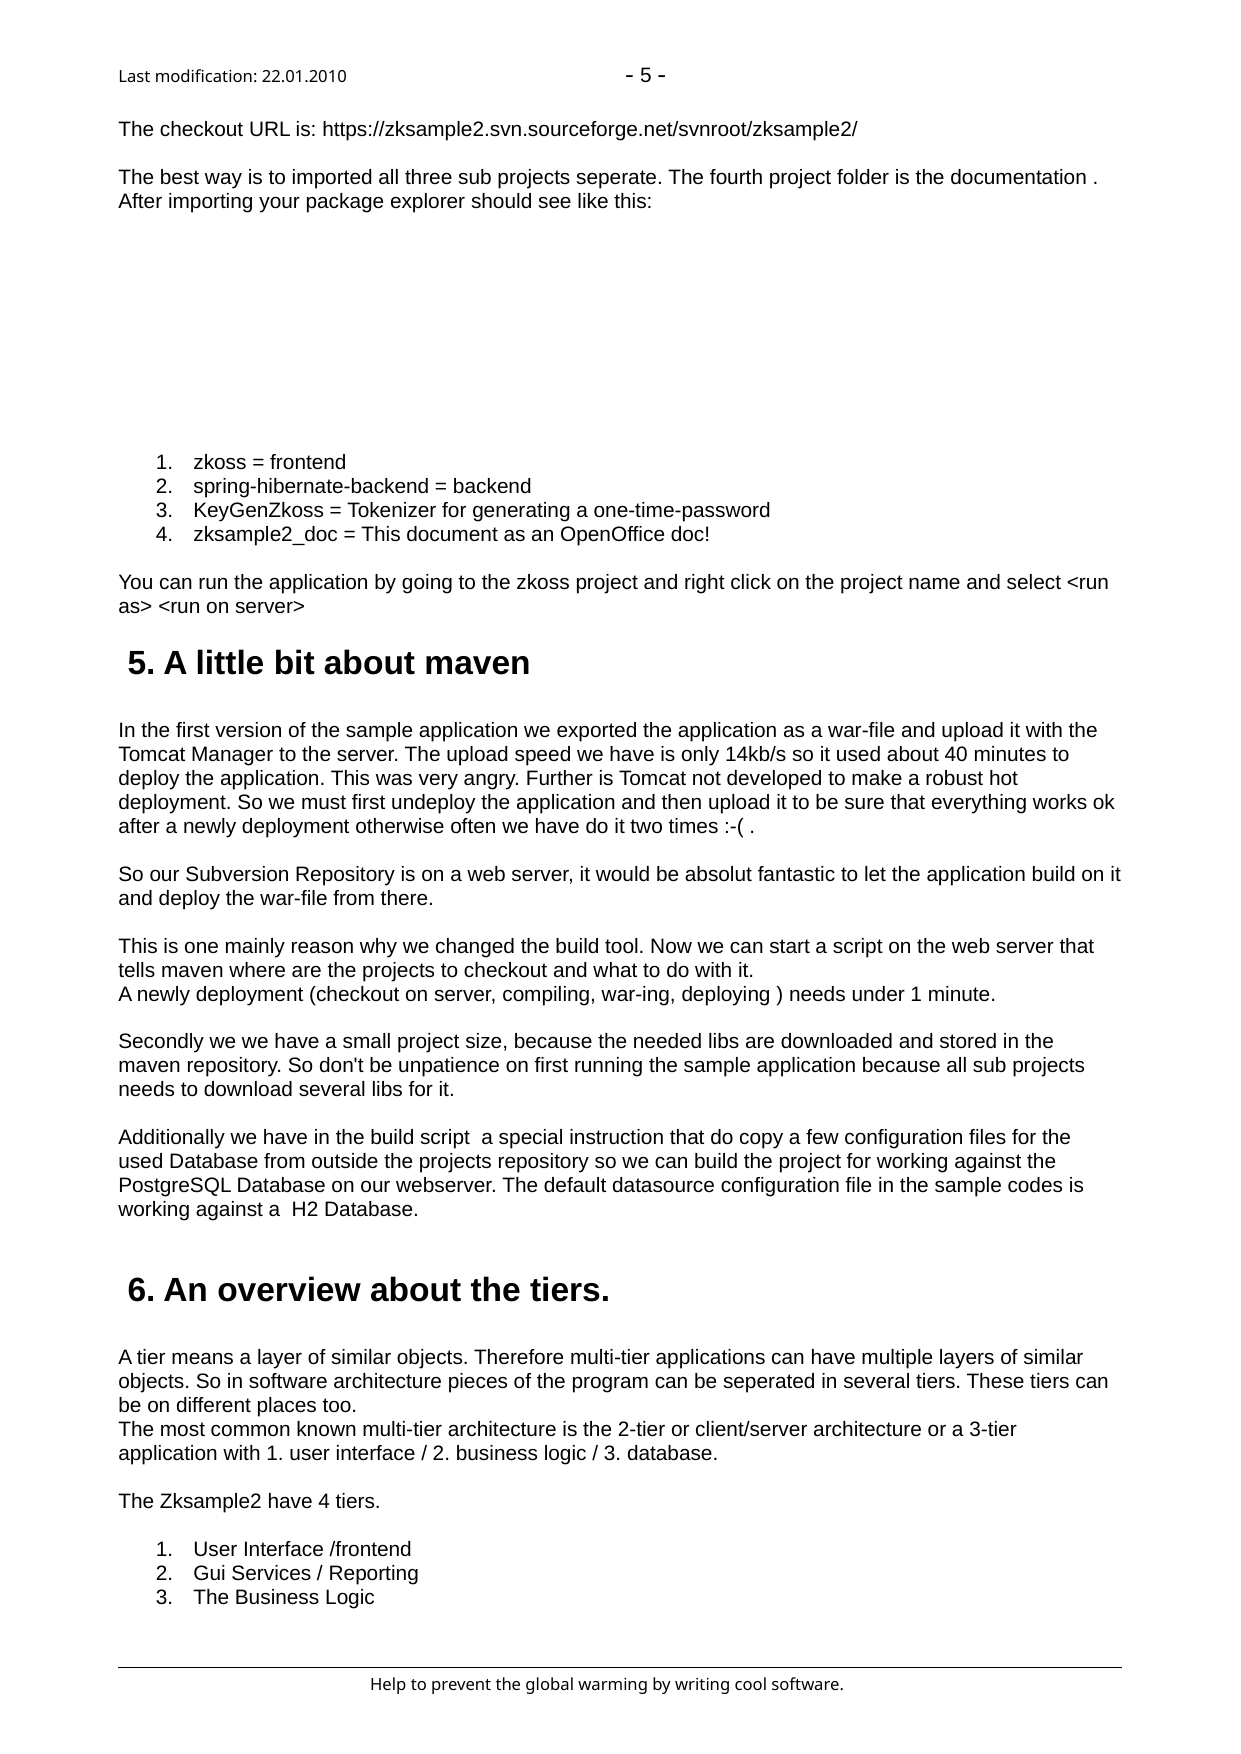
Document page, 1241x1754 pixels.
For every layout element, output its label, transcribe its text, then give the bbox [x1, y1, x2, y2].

text This is one mainly reason why we changed the build tool. Now we can start a script on the web server that tells maven where are the projects to checkout and what to do with it. [118, 933, 1122, 981]
text The Zksample2 have 4 tiers. [118, 1489, 1122, 1513]
text Additionally we have in the build script a special instruction that do copy a few configuration files for the used Database from outside the projects repository so we can build the project for working against the PostgreSQL Database on our webserver. The default datasource configuration file in the sample codes is working against a H2 Database. [118, 1125, 1122, 1221]
list zksample2_doc = This document as an OpenOffice doc! [156, 522, 1122, 546]
text The most common known multi-tier architecture is the 2-tier or client/server architecture or a 3-tier application with 1. user interface / 2. business logic / 3. database. [118, 1417, 1122, 1465]
text The checkout URL is: https://zksample2.svn.sourceforge.net/svnroot/zksample2/ [118, 117, 1122, 141]
subtitle An overview about the tiers. [118, 1270, 1122, 1308]
list spring-hibernate-backend = backend [156, 474, 1122, 498]
list User Interface /frontend [156, 1537, 1122, 1561]
text So our Subversion Repository is on a web server, it would be absolut fantastic to let the application build on it and deploy the war-file from there. [118, 862, 1122, 909]
list The Business Logic [156, 1584, 1122, 1608]
list zkoss = frontend [156, 450, 1122, 474]
text Secondly we we have a small project size, because the needed libs are downloaded and stored in the maven repository. So don't be unpatience on first running the sample application because all sub projects needs to download several libs for it. [118, 1029, 1122, 1101]
subtitle A little bit about maven [118, 643, 1122, 681]
text A newly deployment (checkout on server, compiling, war-ing, deploying ) needs under 1 minute. [118, 981, 1122, 1005]
list Gui Services / Reporting [156, 1561, 1122, 1584]
text The best way is to imported all three sub projects seperate. The fourth project folder is the documentation . After importing your package explorer should see like this: [118, 165, 1122, 213]
text A tier means a layer of similar objects. Therefore multi-tier applications can have multiple layers of similar objects. So in software architecture pieces of the program can be seperated in several tiers. These tiers can be on different places too. [118, 1345, 1122, 1417]
list KeyGenZkoss = Tokenizer for generating a one-time-password [156, 498, 1122, 522]
text You can run the application by going to the zkoss project and right click on the project name and select <run as> <run on server> [118, 570, 1122, 618]
text In the first version of the sample application we exported the application as a war-file and upload it with the Tomcat Manager to the server. The upload speed we have is only 14kb/s so it used about 40 minutes to deploy the application. This was very angry. Further is Tomcat not developed to make a robust hot deployment. So we must first undeploy the application and then upload it to be sure that everything works ok after a newly deployment otherwise often we have do it two times :-( . [118, 718, 1122, 838]
